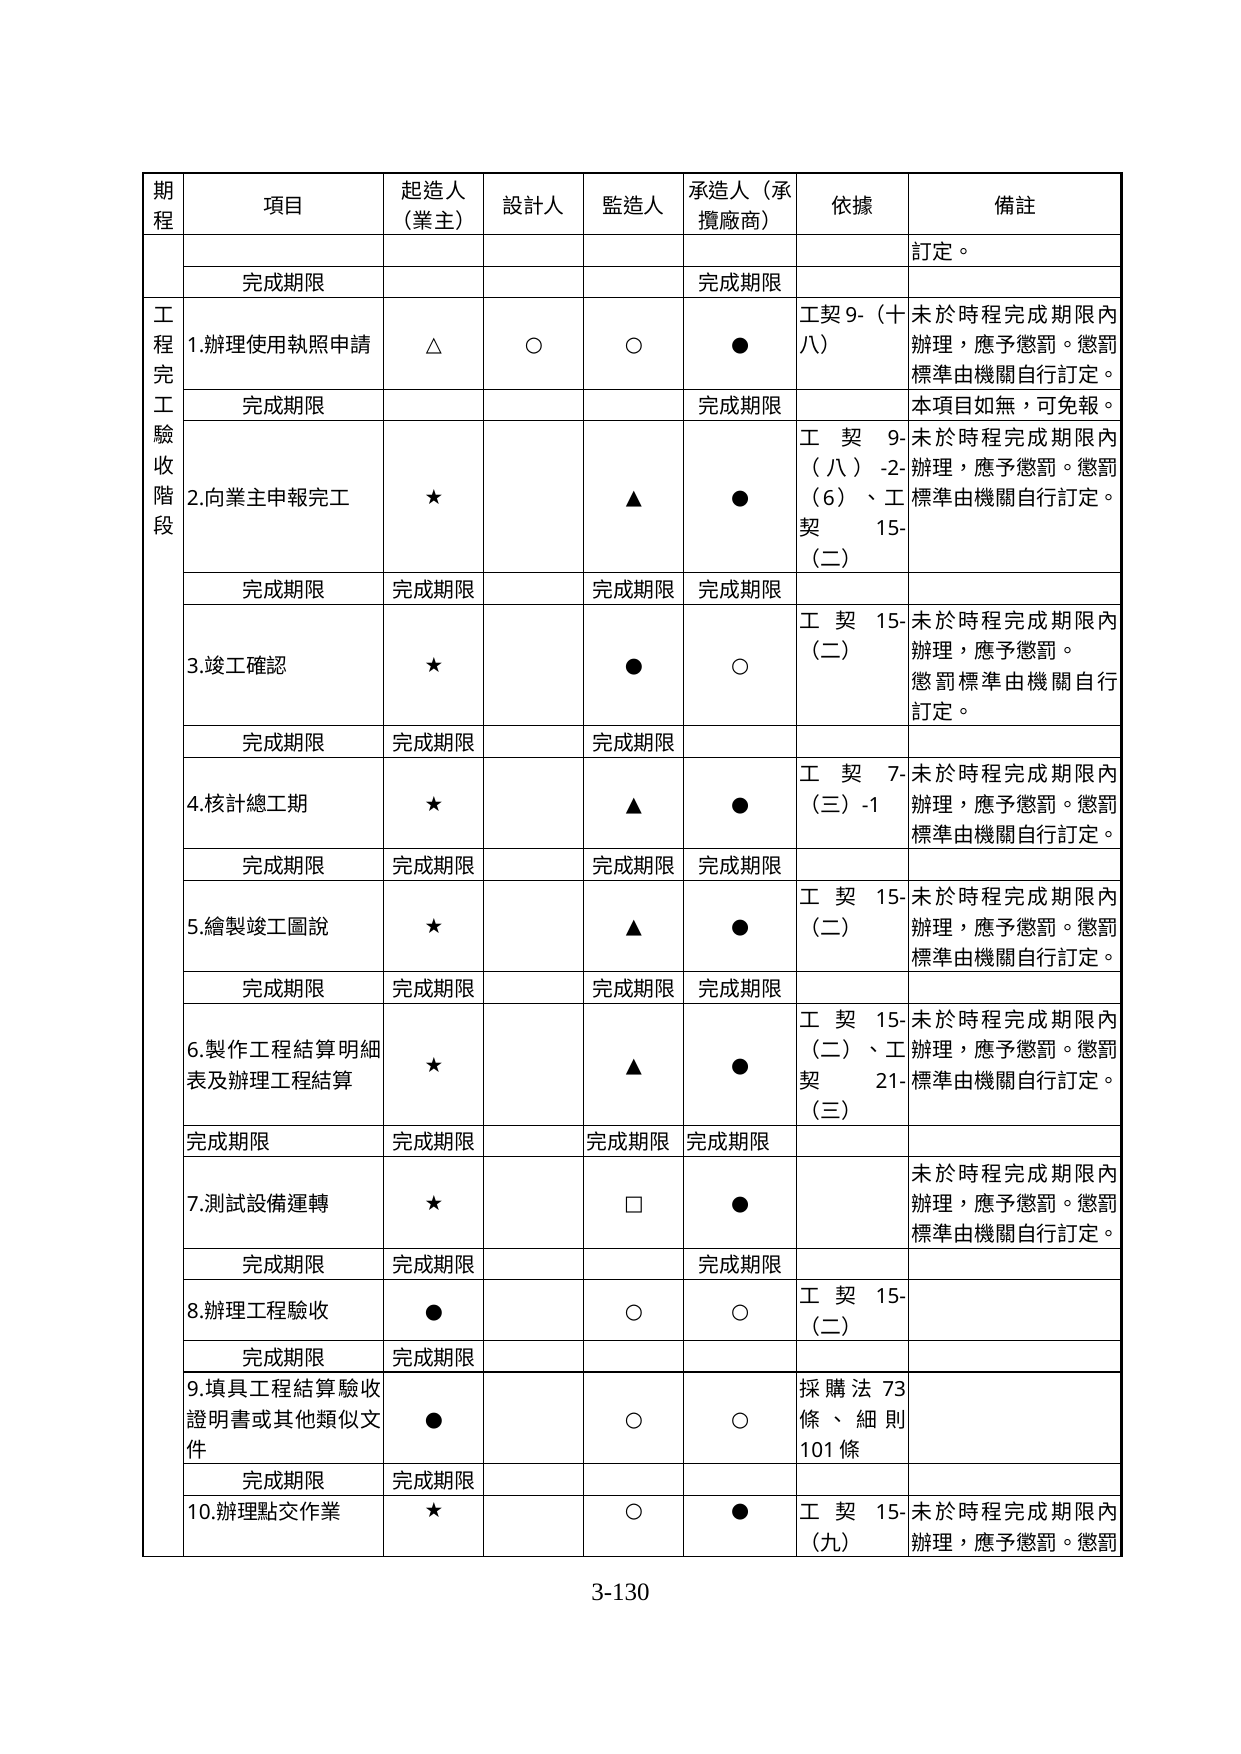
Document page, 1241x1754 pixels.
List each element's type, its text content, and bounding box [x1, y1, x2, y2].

table_cell [797, 726, 908, 757]
table_cell 9.填具工程結算驗收證明書或其他類似文件 [184, 1373, 383, 1463]
table_cell ● [684, 1157, 796, 1247]
table_cell 工契15-（二）、工契21-（三） [797, 1004, 908, 1124]
table_cell [909, 1126, 1120, 1156]
table_cell 工契9-（十八） [797, 298, 908, 388]
table_cell 工契15-（二） [797, 881, 908, 971]
table_cell 6.製作工程結算明細表及辦理工程結算 [184, 1004, 383, 1124]
table_cell [484, 1249, 583, 1279]
table_cell [484, 1341, 583, 1371]
table_cell [909, 267, 1120, 297]
table_cell 完成期限 [584, 1126, 683, 1156]
table_cell [484, 726, 583, 757]
table_cell 完成期限 [184, 1341, 383, 1371]
table_cell [384, 235, 483, 266]
table_cell ● [684, 298, 796, 388]
table_cell 工契15-（二） [797, 1280, 908, 1340]
table_cell [484, 421, 583, 572]
table_cell 完成期限 [184, 726, 383, 757]
table_cell 完成期限 [584, 726, 683, 757]
table_cell 完成期限 [684, 390, 796, 420]
table_cell ★ [384, 1004, 483, 1124]
table_cell 完成期限 [384, 726, 483, 757]
table_header 期程 [144, 174, 183, 234]
table_cell 2.向業主申報完工 [184, 421, 383, 572]
table_cell [484, 849, 583, 879]
table_cell ★ [384, 758, 483, 848]
table_cell [909, 849, 1120, 879]
table_cell 完成期限 [384, 573, 483, 603]
table_cell 未於時程完成期限內辦理，應予懲罰。懲罰標準由機關自行訂定。 [909, 1157, 1120, 1247]
table_cell [484, 1373, 583, 1463]
table_cell [684, 726, 796, 757]
table_cell [797, 1341, 908, 1371]
table_cell 完成期限 [684, 1126, 796, 1156]
table_cell 未於時程完成期限內辦理，應予懲罰。懲罰 [909, 1496, 1120, 1556]
table_cell 完成期限 [584, 972, 683, 1002]
table_cell [584, 390, 683, 420]
table_cell [584, 1341, 683, 1371]
table_header 依據 [797, 174, 908, 234]
table_cell [484, 1280, 583, 1340]
table_cell ● [584, 605, 683, 725]
table_header 承造人（承攬廠商） [684, 174, 796, 234]
table_cell [909, 1249, 1120, 1279]
table_cell 未於時程完成期限內辦理，應予懲罰。懲罰標準由機關自行訂定。 [909, 421, 1120, 572]
table_cell 工契7-（三）-1 [797, 758, 908, 848]
table_cell [584, 1249, 683, 1279]
table_cell [484, 1126, 583, 1156]
table_cell [909, 726, 1120, 757]
table_cell 5.繪製竣工圖說 [184, 881, 383, 971]
table_cell [384, 390, 483, 420]
table_cell 完成期限 [184, 1126, 383, 1156]
table_cell ○ [584, 298, 683, 388]
table_cell [909, 1373, 1120, 1463]
table_cell [484, 573, 583, 603]
table_cell 完成期限 [184, 1249, 383, 1279]
table_cell ● [684, 881, 796, 971]
table_cell ● [684, 1004, 796, 1124]
table_cell ○ [584, 1373, 683, 1463]
table_cell 3.竣工確認 [184, 605, 383, 725]
table_cell [484, 758, 583, 848]
table_cell 完成期限 [384, 1341, 483, 1371]
table_cell 完成期限 [184, 849, 383, 879]
table_cell 完成期限 [584, 573, 683, 603]
table_cell [484, 1004, 583, 1124]
table_cell [684, 1341, 796, 1371]
table_cell [484, 1157, 583, 1247]
table_cell [484, 605, 583, 725]
table_cell [797, 267, 908, 297]
table_cell △ [384, 298, 483, 388]
table_cell 未於時程完成期限內辦理，應予懲罰。 懲罰標準由機關自行訂定。 [909, 605, 1120, 725]
table_cell ○ [684, 605, 796, 725]
table_cell [909, 1464, 1120, 1494]
table_cell 完成期限 [684, 267, 796, 297]
table_cell 完成期限 [684, 972, 796, 1002]
table_header 備註 [909, 174, 1120, 234]
table_cell [484, 1464, 583, 1494]
table_cell ○ [684, 1373, 796, 1463]
table_cell 完成期限 [384, 1249, 483, 1279]
table_cell [909, 1341, 1120, 1371]
table_cell [909, 972, 1120, 1002]
table_cell ▲ [584, 758, 683, 848]
table_cell 工契15-（九） [797, 1496, 908, 1556]
table_cell 未於時程完成期限內辦理，應予懲罰。懲罰標準由機關自行訂定。 [909, 1004, 1120, 1124]
table_cell [484, 1496, 583, 1556]
table_cell [684, 1464, 796, 1494]
table_cell 未於時程完成期限內辦理，應予懲罰。懲罰標準由機關自行訂定。 [909, 298, 1120, 388]
table_cell ● [384, 1373, 483, 1463]
table_cell 本項目如無，可免報。 [909, 390, 1120, 420]
table_cell 10.辦理點交作業 [184, 1496, 383, 1556]
table_cell 完成期限 [184, 267, 383, 297]
table_cell 完成期限 [384, 972, 483, 1002]
table_cell [484, 390, 583, 420]
table_cell ★ [384, 1496, 483, 1556]
table_cell ★ [384, 881, 483, 971]
table_cell [797, 390, 908, 420]
table_header 設計人 [484, 174, 583, 234]
table_cell 完成期限 [684, 1249, 796, 1279]
table_header 項目 [184, 174, 383, 234]
table_cell 完成期限 [684, 849, 796, 879]
table_cell 完成期限 [384, 1464, 483, 1494]
table_cell [484, 267, 583, 297]
table_cell [797, 972, 908, 1002]
table_cell ▲ [584, 1004, 683, 1124]
table_cell 完成期限 [184, 972, 383, 1002]
table_cell [144, 235, 183, 297]
table_cell [797, 1464, 908, 1494]
table_cell [797, 1126, 908, 1156]
table_cell 工契15-（二） [797, 605, 908, 725]
table_cell ▲ [584, 881, 683, 971]
table_cell ★ [384, 605, 483, 725]
table_cell [484, 881, 583, 971]
table_cell [797, 1249, 908, 1279]
table_cell 未於時程完成期限內辦理，應予懲罰。懲罰標準由機關自行訂定。 [909, 881, 1120, 971]
table_cell ○ [584, 1496, 683, 1556]
table_cell 完成期限 [184, 1464, 383, 1494]
table_header 起造人 （業主） [384, 174, 483, 234]
table_cell [909, 573, 1120, 603]
table_cell [797, 235, 908, 266]
table_cell [797, 1157, 908, 1247]
table_cell ○ [684, 1280, 796, 1340]
table_cell [584, 1464, 683, 1494]
table_cell [184, 235, 383, 266]
table_cell ● [384, 1280, 483, 1340]
table_cell ▲ [584, 421, 683, 572]
table_cell 工契9-（八）-2-（6）、工契15-（二） [797, 421, 908, 572]
table_cell □ [584, 1157, 683, 1247]
table_cell [684, 235, 796, 266]
table_cell [584, 267, 683, 297]
table_cell 工程完工驗收階段 [144, 298, 183, 1556]
table_cell ○ [484, 298, 583, 388]
table_header 監造人 [584, 174, 683, 234]
table_cell 採購法73條、細則101條 [797, 1373, 908, 1463]
table_cell ○ [584, 1280, 683, 1340]
table_cell ★ [384, 1157, 483, 1247]
table_cell ● [684, 421, 796, 572]
table_cell [484, 235, 583, 266]
table_cell 完成期限 [384, 849, 483, 879]
table_cell 7.測試設備運轉 [184, 1157, 383, 1247]
table_cell 完成期限 [384, 1126, 483, 1156]
table_cell [797, 849, 908, 879]
table_cell 4.核計總工期 [184, 758, 383, 848]
table_cell 完成期限 [584, 849, 683, 879]
table_cell [384, 267, 483, 297]
table_cell 完成期限 [684, 573, 796, 603]
table_cell [584, 235, 683, 266]
table_cell ● [684, 758, 796, 848]
table_cell 訂定。 [909, 235, 1120, 266]
table_cell [909, 1280, 1120, 1340]
table_cell 完成期限 [184, 573, 383, 603]
table_cell 8.辦理工程驗收 [184, 1280, 383, 1340]
table_cell [797, 573, 908, 603]
table_cell 1.辦理使用執照申請 [184, 298, 383, 388]
table_cell 未於時程完成期限內辦理，應予懲罰。懲罰標準由機關自行訂定。 [909, 758, 1120, 848]
table_cell [484, 972, 583, 1002]
table_cell ★ [384, 421, 483, 572]
table_cell ● [684, 1496, 796, 1556]
table_cell 完成期限 [184, 390, 383, 420]
